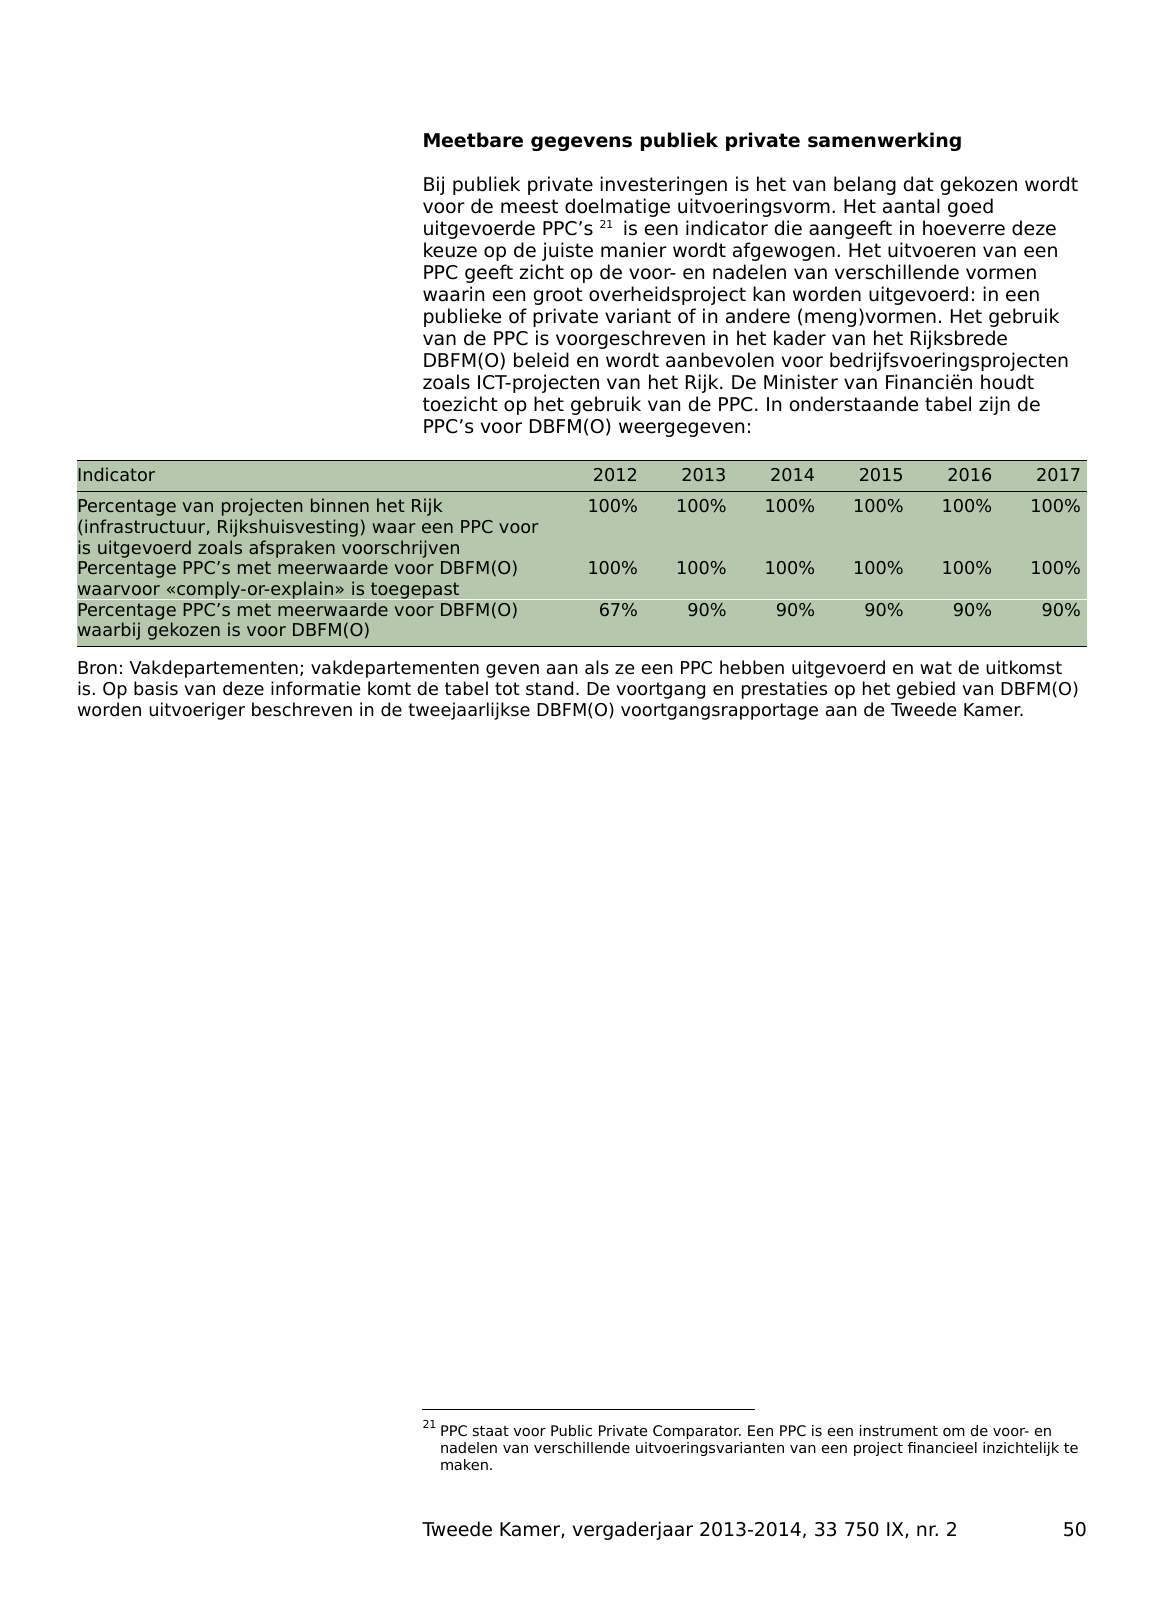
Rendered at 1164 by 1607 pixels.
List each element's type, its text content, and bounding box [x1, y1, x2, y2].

table_cell 100% [909, 492, 998, 558]
table_header 2015 [821, 461, 909, 491]
text PPC staat voor Public Private Comparator. Een PPC is een instrument om de voor- en nadelen van verschillende uitvoeringsvarianten van een project financieel inzichtelijk te maken. [422, 1418, 1087, 1474]
table_header Indicator [77, 461, 555, 491]
table_header 2013 [644, 461, 732, 491]
table_cell 100% [644, 492, 732, 558]
table_cell 100% [998, 492, 1087, 558]
table_cell 67% [555, 600, 644, 646]
table_cell Percentage van projecten binnen het Rijk (infrastructuur, Rijkshuisvesting) waar een PPC voor is uitgevoerd zoals afspraken voorschrijven [77, 492, 555, 558]
table_header 2017 [998, 461, 1087, 491]
table_cell 90% [821, 600, 909, 646]
table_header 2014 [732, 461, 821, 491]
table_cell 100% [998, 558, 1087, 599]
table_cell 100% [644, 558, 732, 599]
table_cell 90% [998, 600, 1087, 646]
text Bij publiek private investeringen is het van belang dat gekozen wordt voor de meest doelmatige uitvoeringsvorm. Het aantal goed uitgevoerde PPC’s is een indicator die aangeeft in hoeverre deze keuze op de juiste manier wordt afgewogen. Het uitvoeren van een PPC geeft zicht op de voor- en nadelen van verschillende vormen waarin een groot overheidsproject kan worden uitgevoerd: in een publieke of private variant of in andere (meng)vormen. Het gebruik van de PPC is voorgeschreven in het kader van het Rijksbrede DBFM(O) beleid en wordt aanbevolen voor bedrijfsvoeringsprojecten zoals ICT-projecten van het Rijk. De Minister van Financiën houdt toezicht op het gebruik van de PPC. In onderstaande tabel zijn de PPC’s voor DBFM(O) weergegeven: [422, 174, 1087, 438]
table_cell Percentage PPC’s met meerwaarde voor DBFM(O) waarbij gekozen is voor DBFM(O) [77, 600, 555, 646]
subtitle Meetbare gegevens publiek private samenwerking [422, 130, 1087, 152]
table_cell Percentage PPC’s met meerwaarde voor DBFM(O) waarvoor «comply-or-explain» is toegepast [77, 558, 555, 599]
table_cell 100% [732, 558, 821, 599]
table_cell 90% [732, 600, 821, 646]
table_cell 100% [821, 558, 909, 599]
table_cell 100% [555, 558, 644, 599]
table_cell 100% [732, 492, 821, 558]
table_header 2012 [555, 461, 644, 491]
table_cell 100% [821, 492, 909, 558]
table_cell 90% [644, 600, 732, 646]
table_header 2016 [909, 461, 998, 491]
table_cell 100% [555, 492, 644, 558]
table_cell 90% [909, 600, 998, 646]
table_cell Bron: Vakdepartementen; vakdepartementen geven aan als ze een PPC hebben uitgevoerd en wat de uitkomst is. Op basis van deze informatie komt de tabel tot stand. De voortgang en prestaties op het gebied van DBFM(O) worden uitvoeriger beschreven in de tweejaarlijkse DBFM(O) voortgangsrapportage aan de Tweede Kamer. [77, 647, 1087, 720]
table_cell 100% [909, 558, 998, 599]
